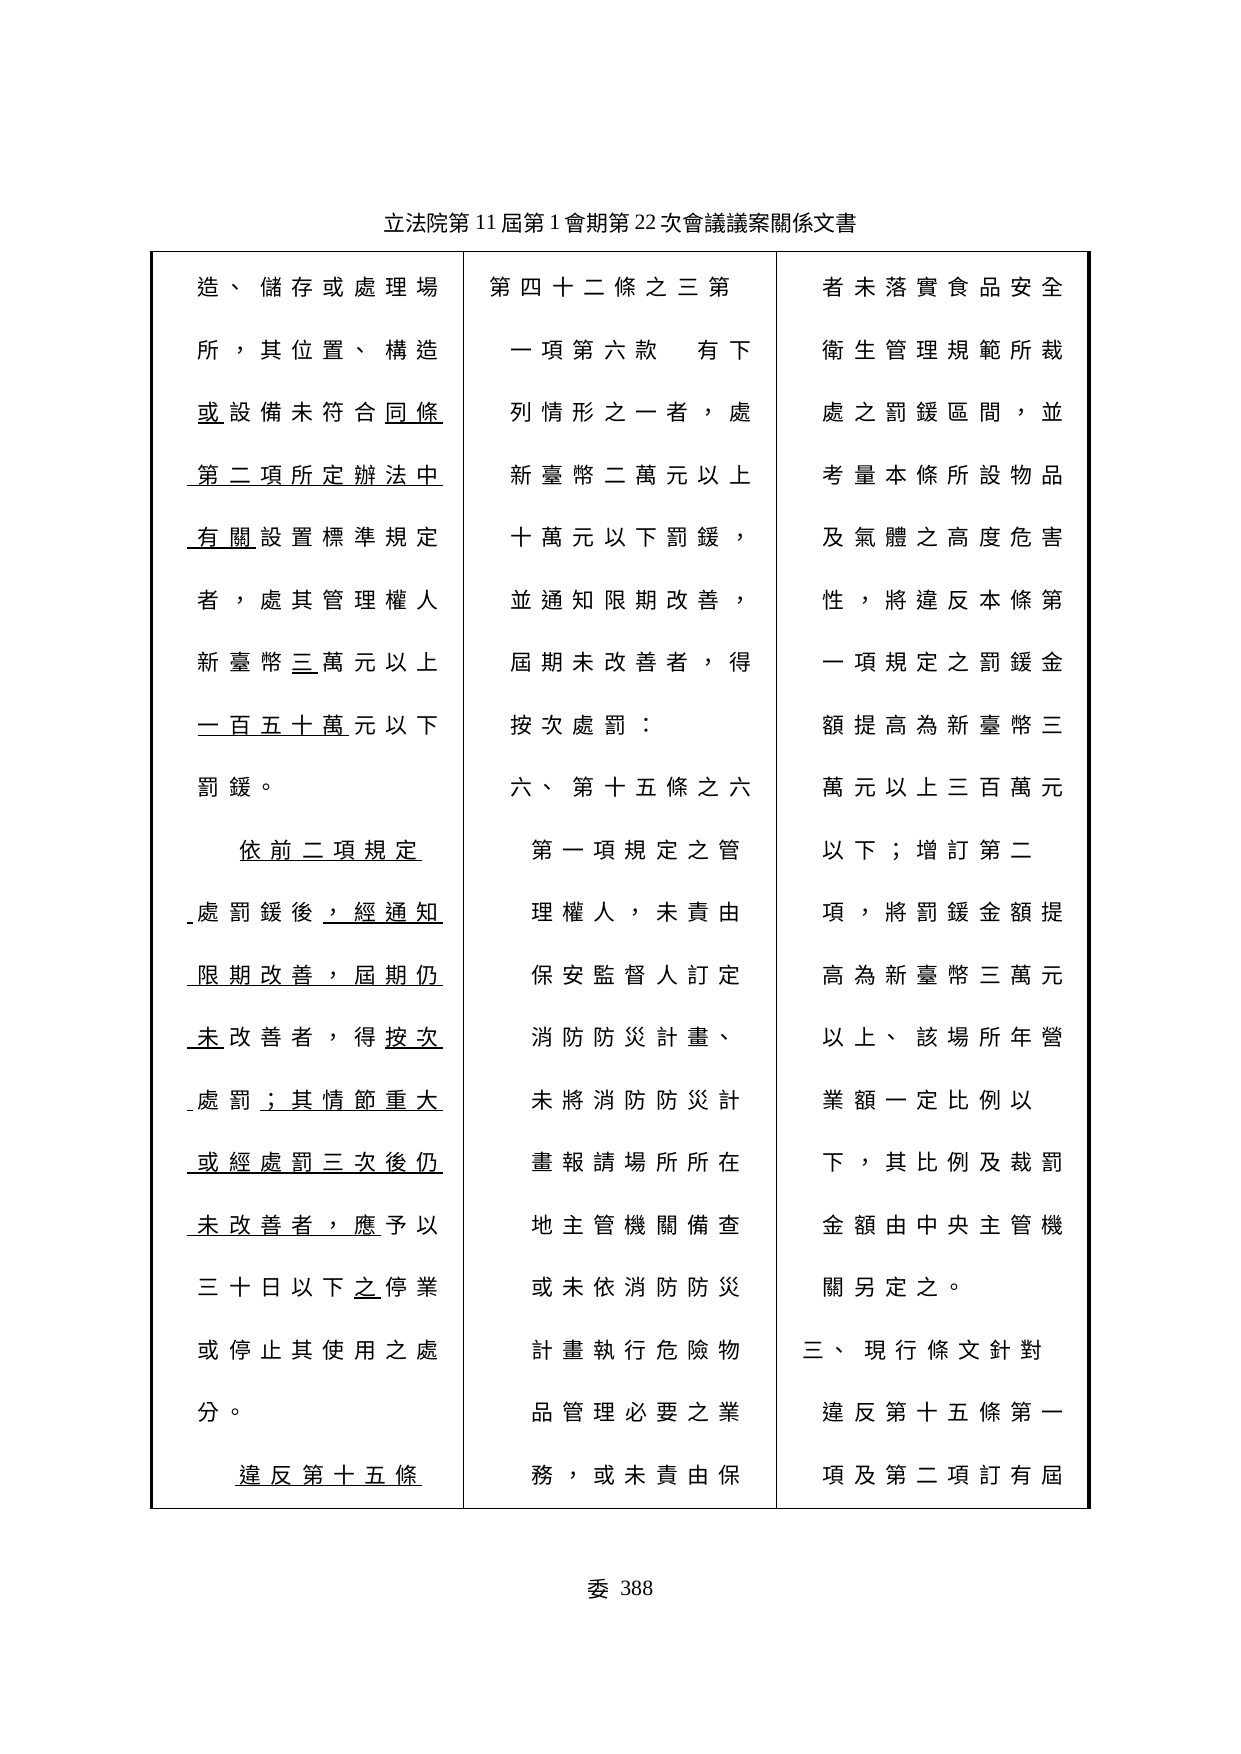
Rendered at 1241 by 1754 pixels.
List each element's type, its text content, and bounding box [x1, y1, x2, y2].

table_cell 第四十二條之三第一項第六款 有下列情形之一者，處新臺幣二萬元以上十萬元以下罰鍰，並通知限期改善，屆期未改善者，得按次處罰： 六、第十五條之六第一項規定之管理權人，未責由保安監督人訂定消防防災計畫、未將消防防災計畫報請場所所在地主管機關備查或未依消防防災計畫執行危險物品管理必要之業務，或未責由保 [464, 252, 776, 1508]
table_cell 者未落實食品安全衛生管理規範所裁處之罰鍰區間，並考量本條所設物品及氣體之高度危害性，將違反本條第一項規定之罰鍰金額提高為新臺幣三萬元以上三百萬元以下；增訂第二項，將罰鍰金額提高為新臺幣三萬元以上、該場所年營業額一定比例以下，其比例及裁罰金額由中央主管機關另定之。 三、現行條文針對違反第十五條第一項及第二項訂有屆 [777, 252, 1087, 1508]
table_cell 造、儲存或處理場所，其位置、構造或設備未符合同條第二項所定辦法中有關設置標準規定者，處其管理權人新臺幣三萬元以上一百五十萬元以下罰鍰。 依前二項規定處罰鍰後，經通知限期改善，屆期仍未改善者，得按次處罰；其情節重大或經處罰三次後仍未改善者，應予以三十日以下之停業或停止其使用之處分。 違反第十五條 [153, 252, 463, 1508]
